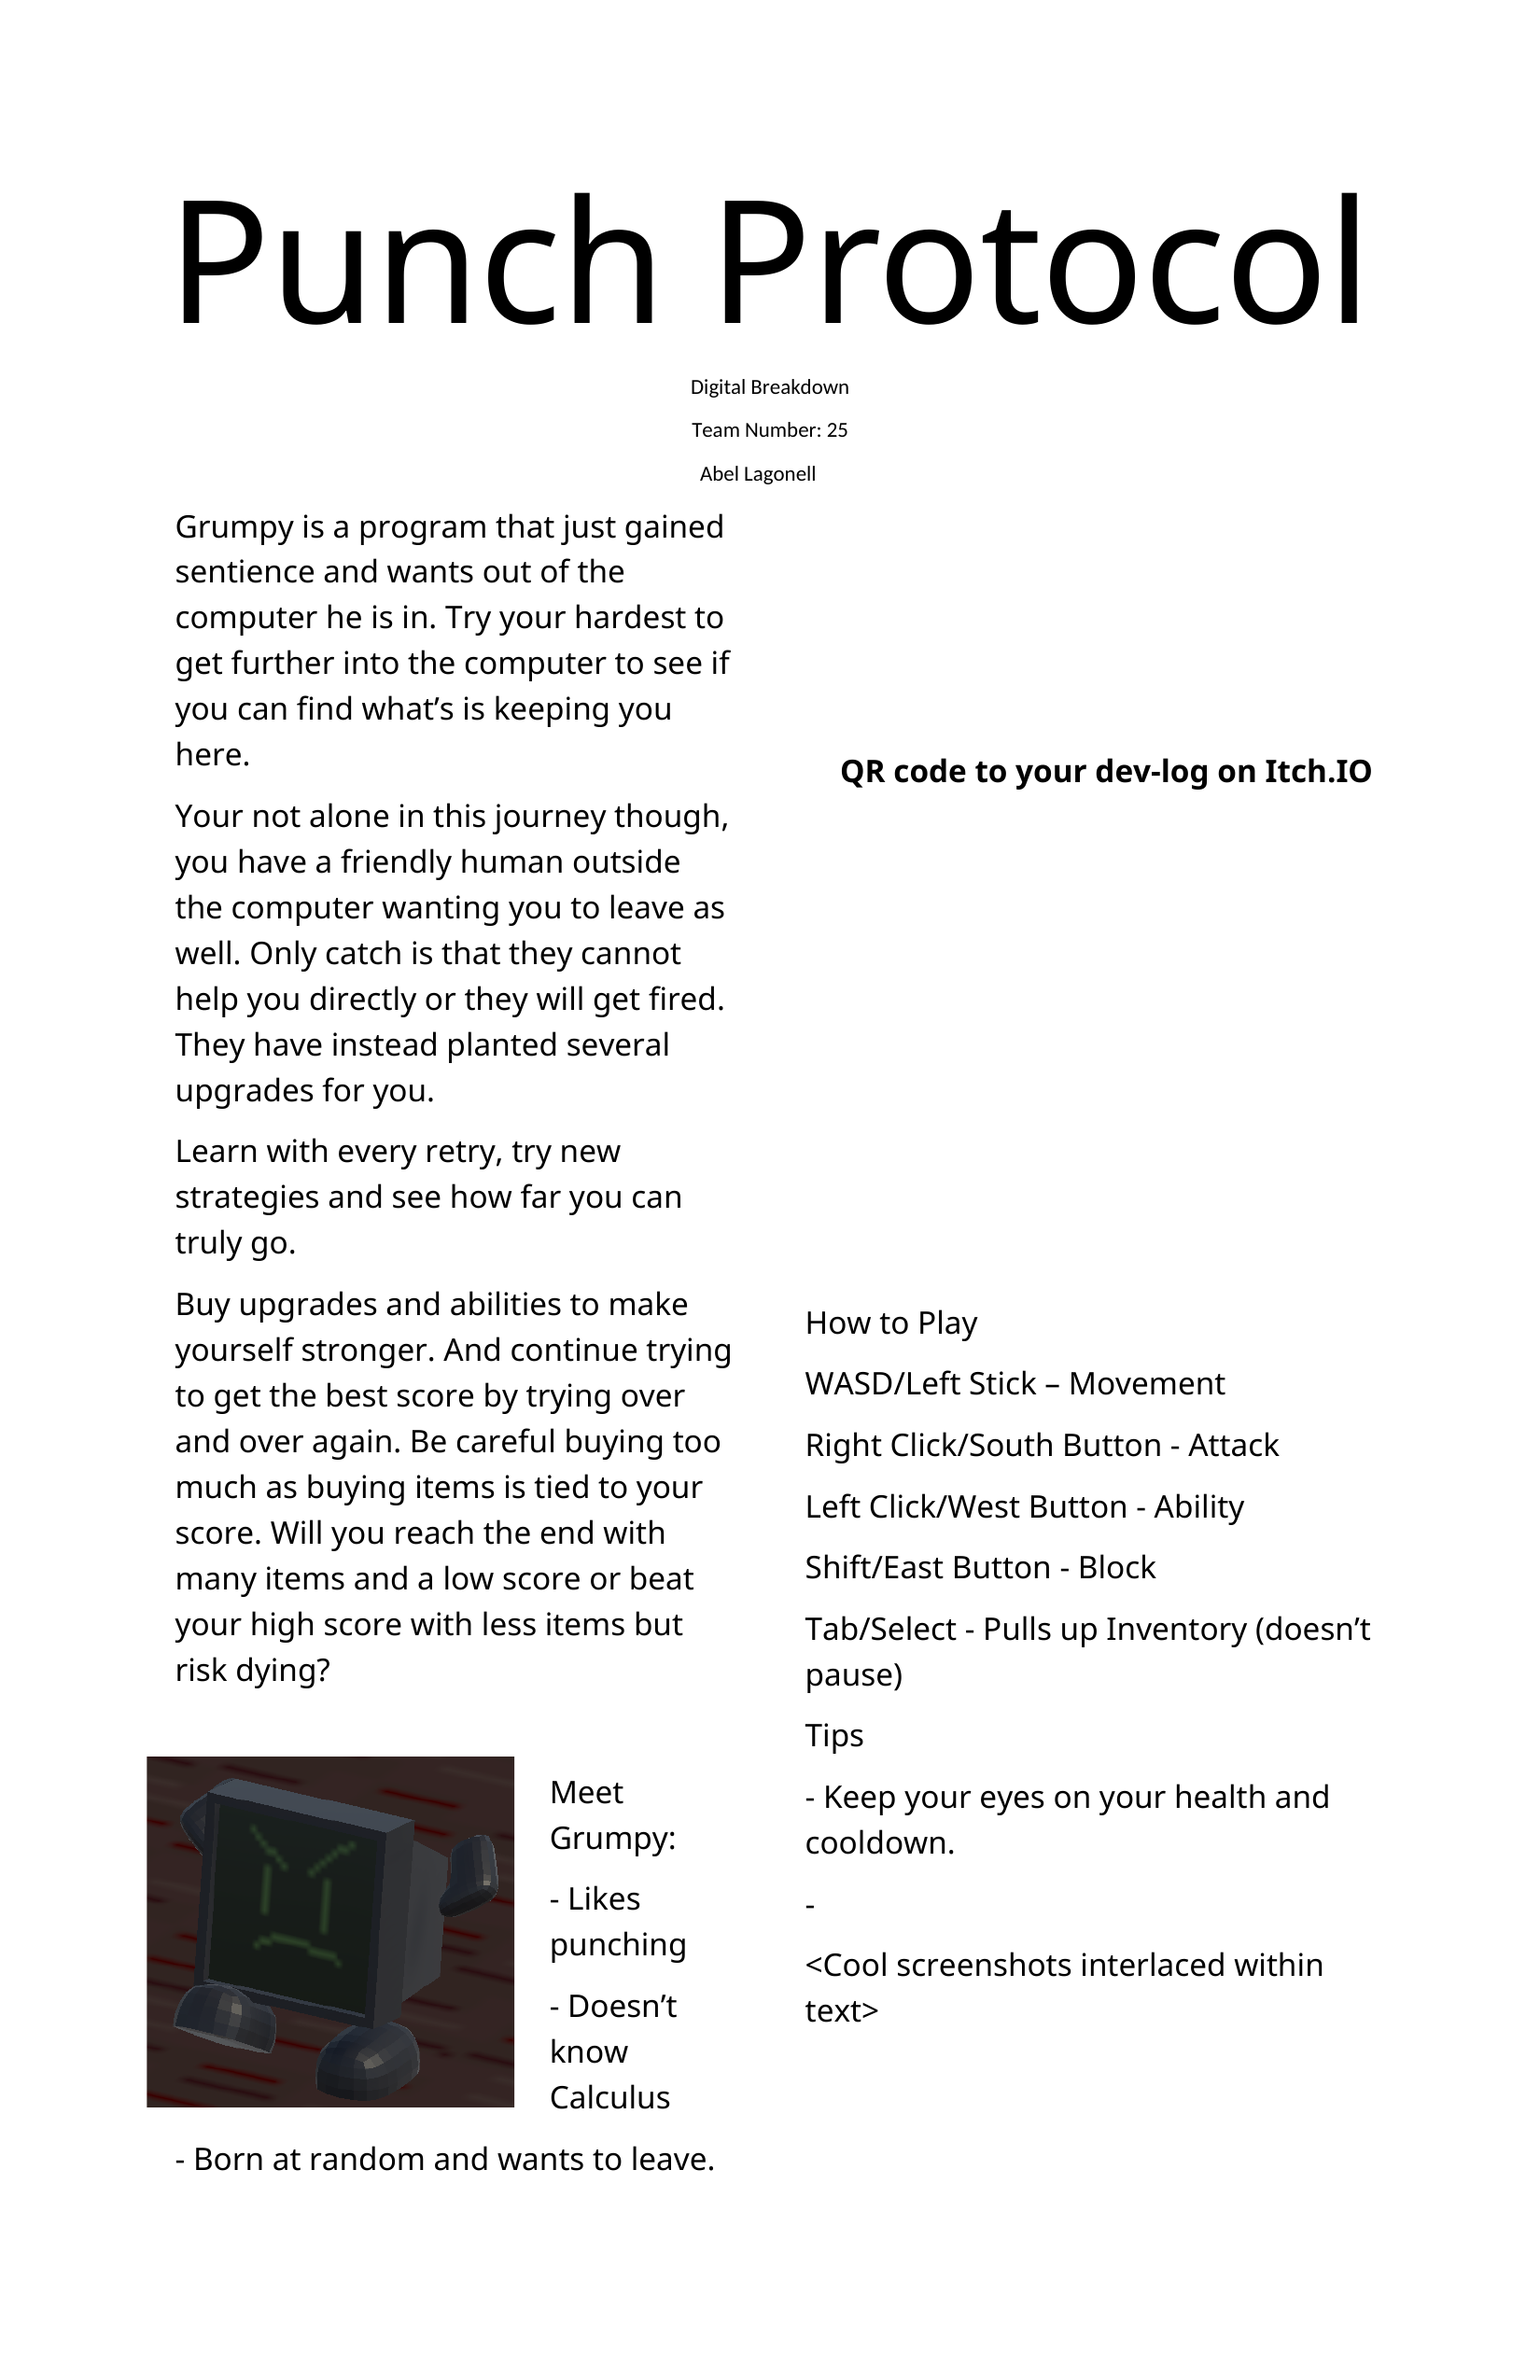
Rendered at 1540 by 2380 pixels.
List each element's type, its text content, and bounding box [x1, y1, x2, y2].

title Punch Protocol [140, 140, 1400, 373]
text Left Click/West Button - Ability [805, 1484, 1400, 1527]
text Learn with every retry, try new strategies and see how far you can truly go. [175, 1129, 735, 1263]
text - Keep your eyes on your health and cooldown. [805, 1775, 1400, 1863]
text Buy upgrades and abilities to make yourself stronger. And continue trying to get the best score by trying over and over again. Be careful buying too much as buying items is tied to your score. Will you reach the end with many items and a low score or beat your high score with less items but risk dying? [175, 1282, 735, 1690]
text Grumpy is a program that just gained sentience and wants out of the computer he is in. Try your hardest to get further into the computer to see if you can find what’s is keeping you here. [175, 504, 735, 776]
text Your not alone in this journey though, you have a friendly human outside the computer wanting you to leave as well. Only catch is that they cannot help you directly or they will get fired. They have instead planted several upgrades for you. [175, 794, 735, 1111]
text <Cool screenshots interlaced within text> [805, 1943, 1400, 2031]
text How to Play [805, 1300, 1400, 1343]
text Meet Grumpy: [515, 1771, 735, 1858]
text QR code to your dev-log on Itch.IO [840, 749, 1400, 791]
text - Born at random and wants to leave. [175, 2136, 735, 2179]
text Tips [805, 1714, 1400, 1757]
text - [805, 1882, 1400, 1925]
text Right Click/South Button - Attack [805, 1423, 1400, 1465]
text Digital Breakdown [140, 373, 1400, 399]
text - Doesn’t know Calculus [175, 1984, 735, 2118]
text Shift/East Button - Block [805, 1546, 1400, 1588]
text Abel Lagonell [140, 460, 1400, 486]
text - Likes punching [515, 1877, 735, 1966]
text Tab/Select - Pulls up Inventory (doesn’t pause) [805, 1607, 1400, 1695]
text WASD/Left Stick – Movement [805, 1362, 1400, 1404]
text Team Number: 25 [140, 417, 1400, 442]
picture [147, 1757, 515, 2107]
